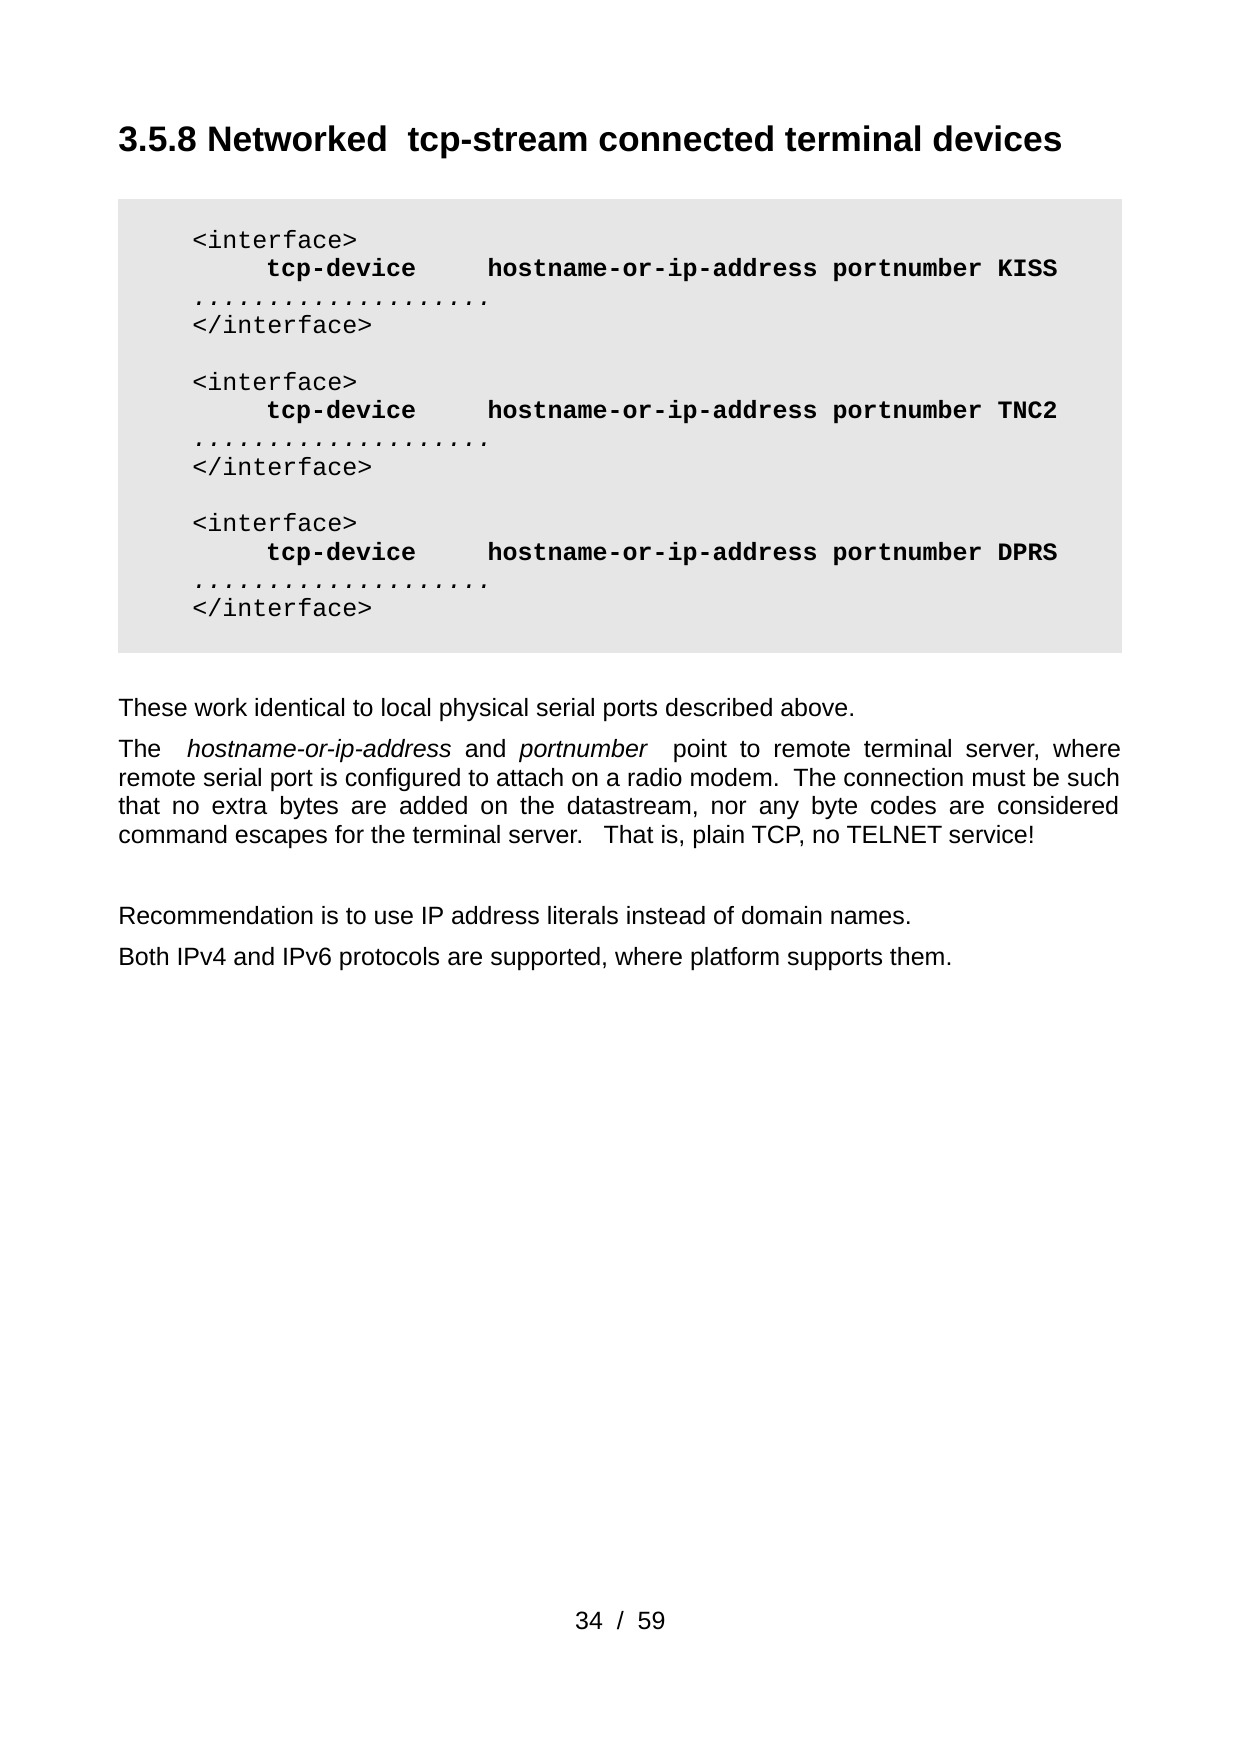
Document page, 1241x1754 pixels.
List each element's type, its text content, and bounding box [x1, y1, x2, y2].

text These work identical to local physical serial ports described above. [118, 693, 1122, 722]
text Both IPv4 and IPv6 protocols are supported, where platform supports them. [118, 942, 1122, 970]
text <interface> [118, 511, 1122, 539]
text .................... [118, 426, 1122, 454]
text Recommendation is to use IP address literals instead of domain names. [118, 901, 1122, 930]
text tcp-device hostname-or-ip-address portnumber TNC2 [118, 398, 1122, 426]
text </interface> [118, 454, 1122, 483]
text </interface> [118, 596, 1122, 624]
text </interface> [118, 313, 1122, 341]
text tcp-device hostname-or-ip-address portnumber KISS [118, 256, 1122, 284]
text .................... [118, 284, 1122, 313]
subtitle Networked tcp-stream connected terminal devices [118, 118, 1122, 159]
text .................... [118, 568, 1122, 596]
text The hostname-or-ip-address and portnumber point to remote terminal server, where remote serial port is configured to attach on a radio modem. The connection must be such that no extra bytes are added on the datastream, nor any byte codes are considered command escapes for the terminal server. That is, plain TCP, no TELNET service! [118, 734, 1122, 849]
text tcp-device hostname-or-ip-address portnumber DPRS [118, 539, 1122, 568]
text <interface> [118, 369, 1122, 398]
text <interface> [118, 228, 1122, 256]
